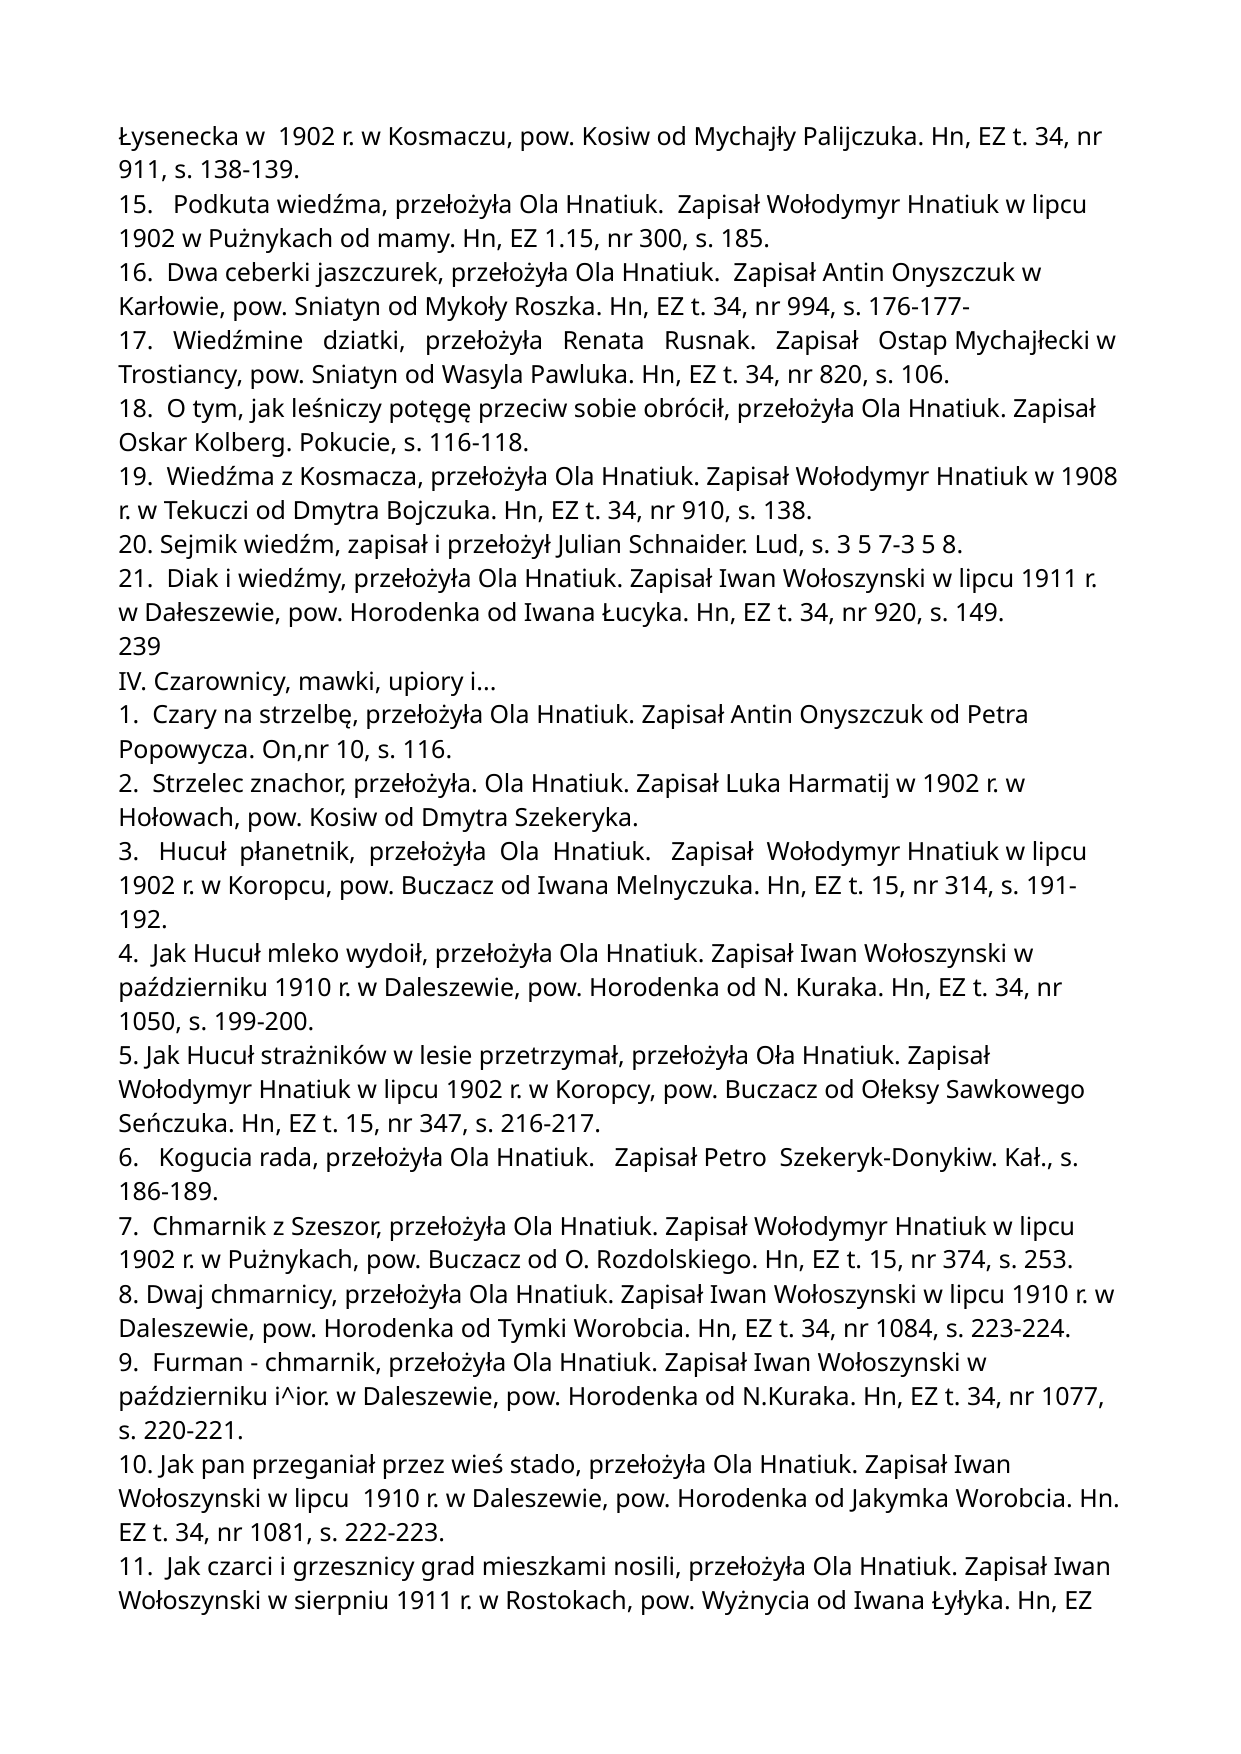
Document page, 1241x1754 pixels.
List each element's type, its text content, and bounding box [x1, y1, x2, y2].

text 18. O tym, jak leśniczy potęgę przeciw sobie obrócił, przełożyła Ola Hnatiuk. Zapisał Oskar Kolberg. Pokucie, s. 116-118. [118, 391, 1122, 459]
text 8. Dwaj chmarnicy, przełożyła Ola Hnatiuk. Zapisał Iwan Wołoszynski w lipcu 1910 r. w Daleszewie, pow. Horodenka od Tymki Worobcia. Hn, EZ t. 34, nr 1084, s. 223-224. [118, 1276, 1122, 1344]
text 4. Jak Hucuł mleko wydoił, przełożyła Ola Hnatiuk. Zapisał Iwan Wołoszynski w październiku 1910 r. w Daleszewie, pow. Horodenka od N. Kuraka. Hn, EZ t. 34, nr 1050, s. 199-200. [118, 936, 1122, 1038]
text 9. Furman - chmarnik, przełożyła Ola Hnatiuk. Zapisał Iwan Wołoszynski w październiku i^ior. w Daleszewie, pow. Horodenka od N.Kuraka. Hn, EZ t. 34, nr 1077, s. 220-221. [118, 1344, 1122, 1447]
text 6. Kogucia rada, przełożyła Ola Hnatiuk. Zapisał Petro Szekeryk-Donykiw. Kał., s. 186-189. [118, 1140, 1122, 1208]
text 19. Wiedźma z Kosmacza, przełożyła Ola Hnatiuk. Zapisał Wołodymyr Hnatiuk w 1908 r. w Tekuczi od Dmytra Bojczuka. Hn, EZ t. 34, nr 910, s. 138. [118, 459, 1122, 527]
text 3. Hucuł płanetnik, przełożyła Ola Hnatiuk. Zapisał Wołodymyr Hnatiuk w lipcu 1902 r. w Koropcu, pow. Buczacz od Iwana Melnyczuka. Hn, EZ t. 15, nr 314, s. 191-192. [118, 833, 1122, 936]
text 7. Chmarnik z Szeszor, przełożyła Ola Hnatiuk. Zapisał Wołodymyr Hnatiuk w lipcu 1902 r. w Pużnykach, pow. Buczacz od O. Rozdolskiego. Hn, EZ t. 15, nr 374, s. 253. [118, 1208, 1122, 1276]
text 2. Strzelec znachor, przełożyła. Ola Hnatiuk. Zapisał Luka Harmatij w 1902 r. w Hołowach, pow. Kosiw od Dmytra Szekeryka. [118, 765, 1122, 833]
text Łysenecka w 1902 r. w Kosmaczu, pow. Kosiw od Mychajły Palijczuka. Hn, EZ t. 34, nr 911, s. 138-139. [118, 118, 1122, 186]
text 1. Czary na strzelbę, przełożyła Ola Hnatiuk. Zapisał Antin Onyszczuk od Petra Popowycza. On,nr 10, s. 116. [118, 697, 1122, 765]
text 11. Jak czarci i grzesznicy grad mieszkami nosili, przełożyła Ola Hnatiuk. Zapisał Iwan Wołoszynski w sierpniu 1911 r. w Rostokach, pow. Wyżnycia od Iwana Łyłyka. Hn, EZ [118, 1549, 1122, 1617]
text IV. Czarownicy, mawki, upiory i... [118, 663, 1122, 697]
text 20. Sejmik wiedźm, zapisał i przełożył Julian Schnaider. Lud, s. 3 5 7-3 5 8. [118, 527, 1122, 561]
text 5. Jak Hucuł strażników w lesie przetrzymał, przełożyła Oła Hnatiuk. Zapisał Wołodymyr Hnatiuk w lipcu 1902 r. w Koropcy, pow. Buczacz od Ołeksy Sawkowego Seńczuka. Hn, EZ t. 15, nr 347, s. 216-217. [118, 1038, 1122, 1140]
text 10. Jak pan przeganiał przez wieś stado, przełożyła Ola Hnatiuk. Zapisał Iwan Wołoszynski w lipcu 1910 r. w Daleszewie, pow. Horodenka od Jakymka Worobcia. Hn. EZ t. 34, nr 1081, s. 222-223. [118, 1447, 1122, 1549]
text 239 [118, 629, 1122, 663]
text 17. Wiedźmine dziatki, przełożyła Renata Rusnak. Zapisał Ostap Mychajłecki w Trostiancy, pow. Sniatyn od Wasyla Pawluka. Hn, EZ t. 34, nr 820, s. 106. [118, 322, 1122, 391]
text 16. Dwa ceberki jaszczurek, przełożyła Ola Hnatiuk. Zapisał Antin Onyszczuk w Karłowie, pow. Sniatyn od Mykoły Roszka. Hn, EZ t. 34, nr 994, s. 176-177- [118, 254, 1122, 322]
text 15. Podkuta wiedźma, przełożyła Ola Hnatiuk. Zapisał Wołodymyr Hnatiuk w lipcu 1902 w Pużnykach od mamy. Hn, EZ 1.15, nr 300, s. 185. [118, 186, 1122, 254]
text 21. Diak i wiedźmy, przełożyła Ola Hnatiuk. Zapisał Iwan Wołoszynski w lipcu 1911 r. w Dałeszewie, pow. Horodenka od Iwana Łucyka. Hn, EZ t. 34, nr 920, s. 149. [118, 561, 1122, 629]
